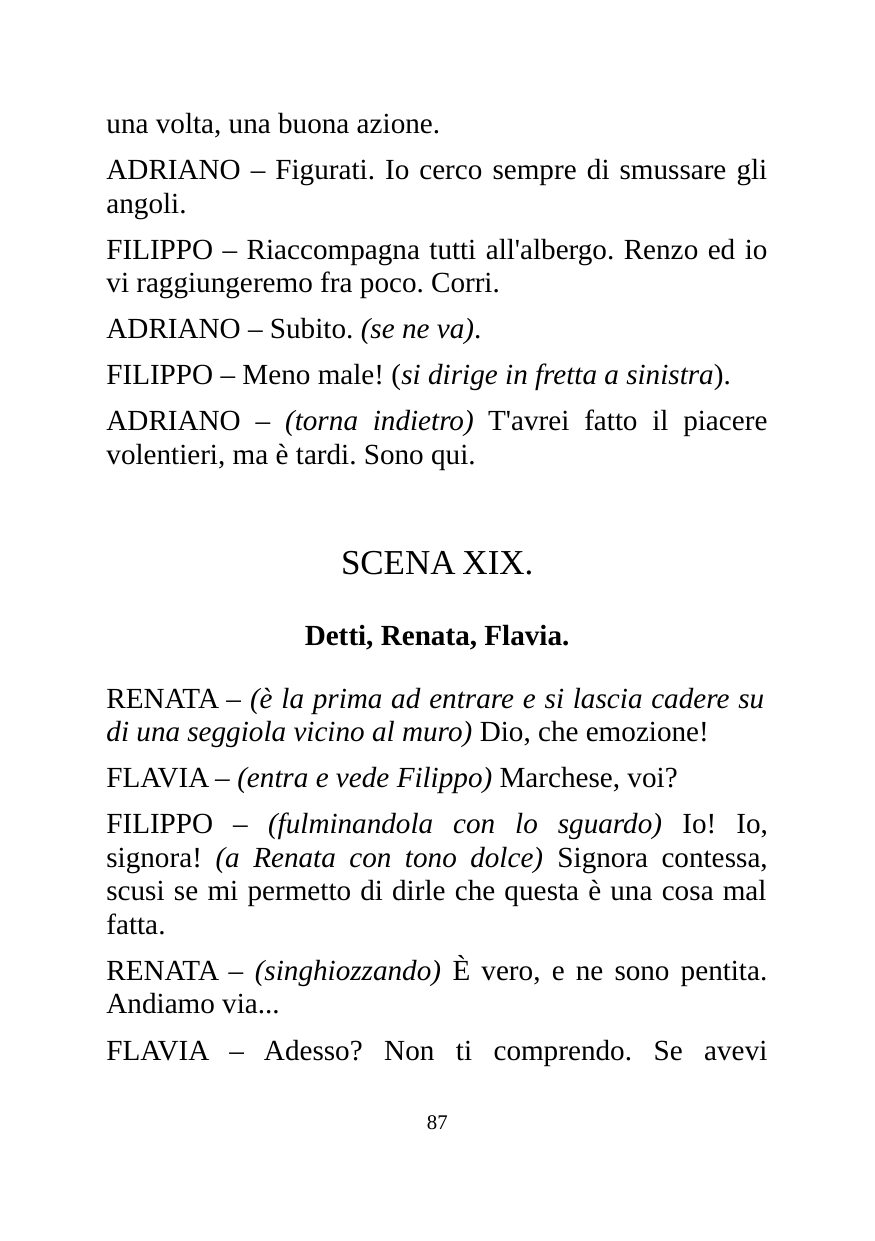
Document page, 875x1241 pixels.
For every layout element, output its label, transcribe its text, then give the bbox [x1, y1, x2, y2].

text FILIPPO – Riaccompagna tutti all'albergo. Renzo ed io vi raggiungeremo fra poco. Corri. [106, 232, 768, 299]
subtitle SCENA XIX. [106, 542, 768, 582]
text FILIPPO – (fulminandola con lo sguardo) Io! Io, signora! (a Renata con tono dolce) Signora contessa, scusi se mi permetto di dirle che questa è una cosa mal fatta. [106, 806, 768, 941]
text FLAVIA – (entra e vede Filippo) Marchese, voi? [106, 760, 768, 794]
text ADRIANO – Subito. (se ne va). [106, 311, 768, 345]
text ADRIANO – Figurati. Io cerco sempre di smussare gli angoli. [106, 152, 768, 219]
text ADRIANO – (torna indietro) T'avrei fatto il piacere volentieri, ma è tardi. Sono qui. [106, 403, 768, 471]
text FILIPPO – Meno male! (si dirige in fretta a sinistra). [106, 357, 768, 391]
text Detti, Renata, Flavia. [106, 618, 768, 651]
text FLAVIA – Adesso? Non ti comprendo. Se avevi [106, 1033, 768, 1066]
text RENATA – (è la prima ad entrare e si lascia cadere su di una seggiola vicino al muro) Dio, che emozione! [106, 681, 768, 748]
text RENATA – (singhiozzando) È vero, e ne sono pentita. Andiamo via... [106, 953, 768, 1020]
text una volta, una buona azione. [106, 106, 768, 140]
